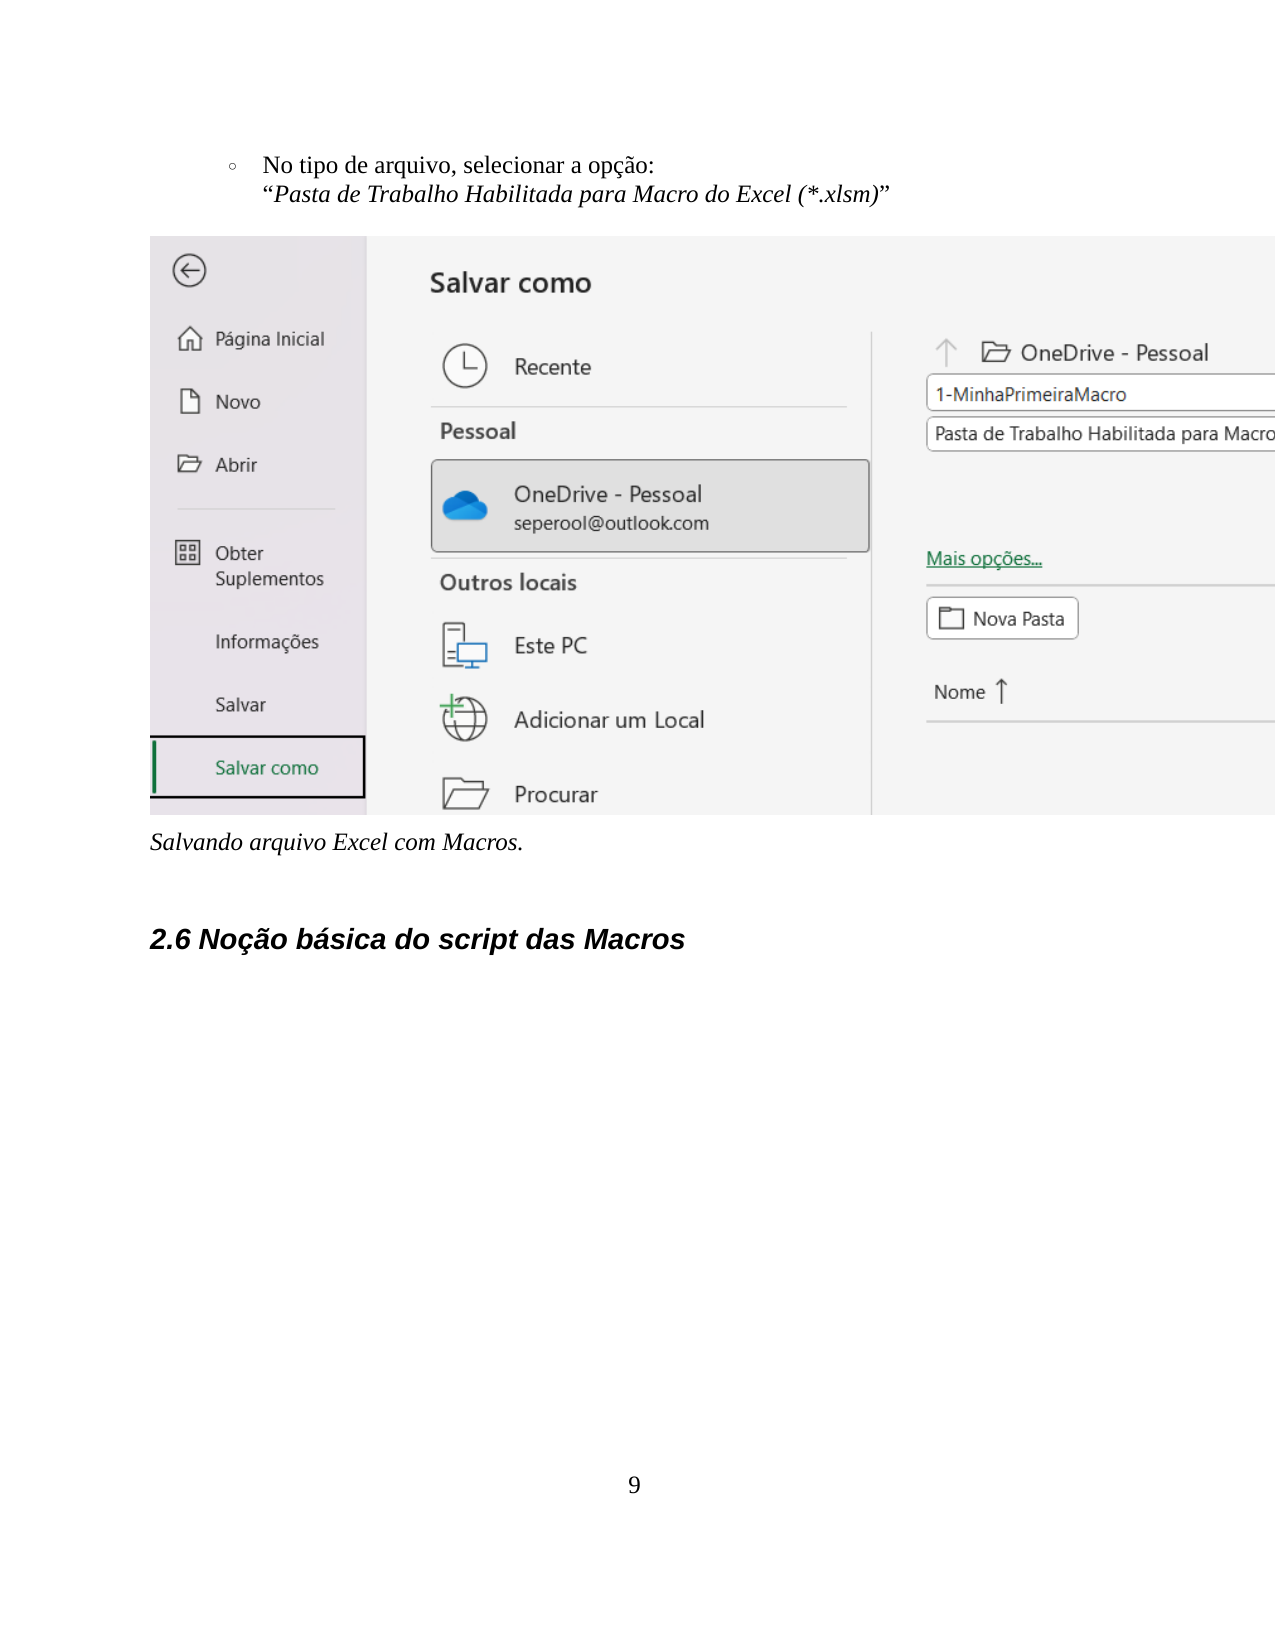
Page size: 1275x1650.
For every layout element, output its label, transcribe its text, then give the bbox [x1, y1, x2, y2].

text Salvando arquivo Excel com Macros. [150, 827, 1125, 856]
list No tipo de arquivo, selecionar a opção: “Pasta de Trabalho Habilitada para Macro do Excel (*.xlsm)” [225, 150, 1125, 236]
picture [150, 236, 1275, 815]
subtitle 2.6 Noção básica do script das Macros [150, 922, 1125, 956]
